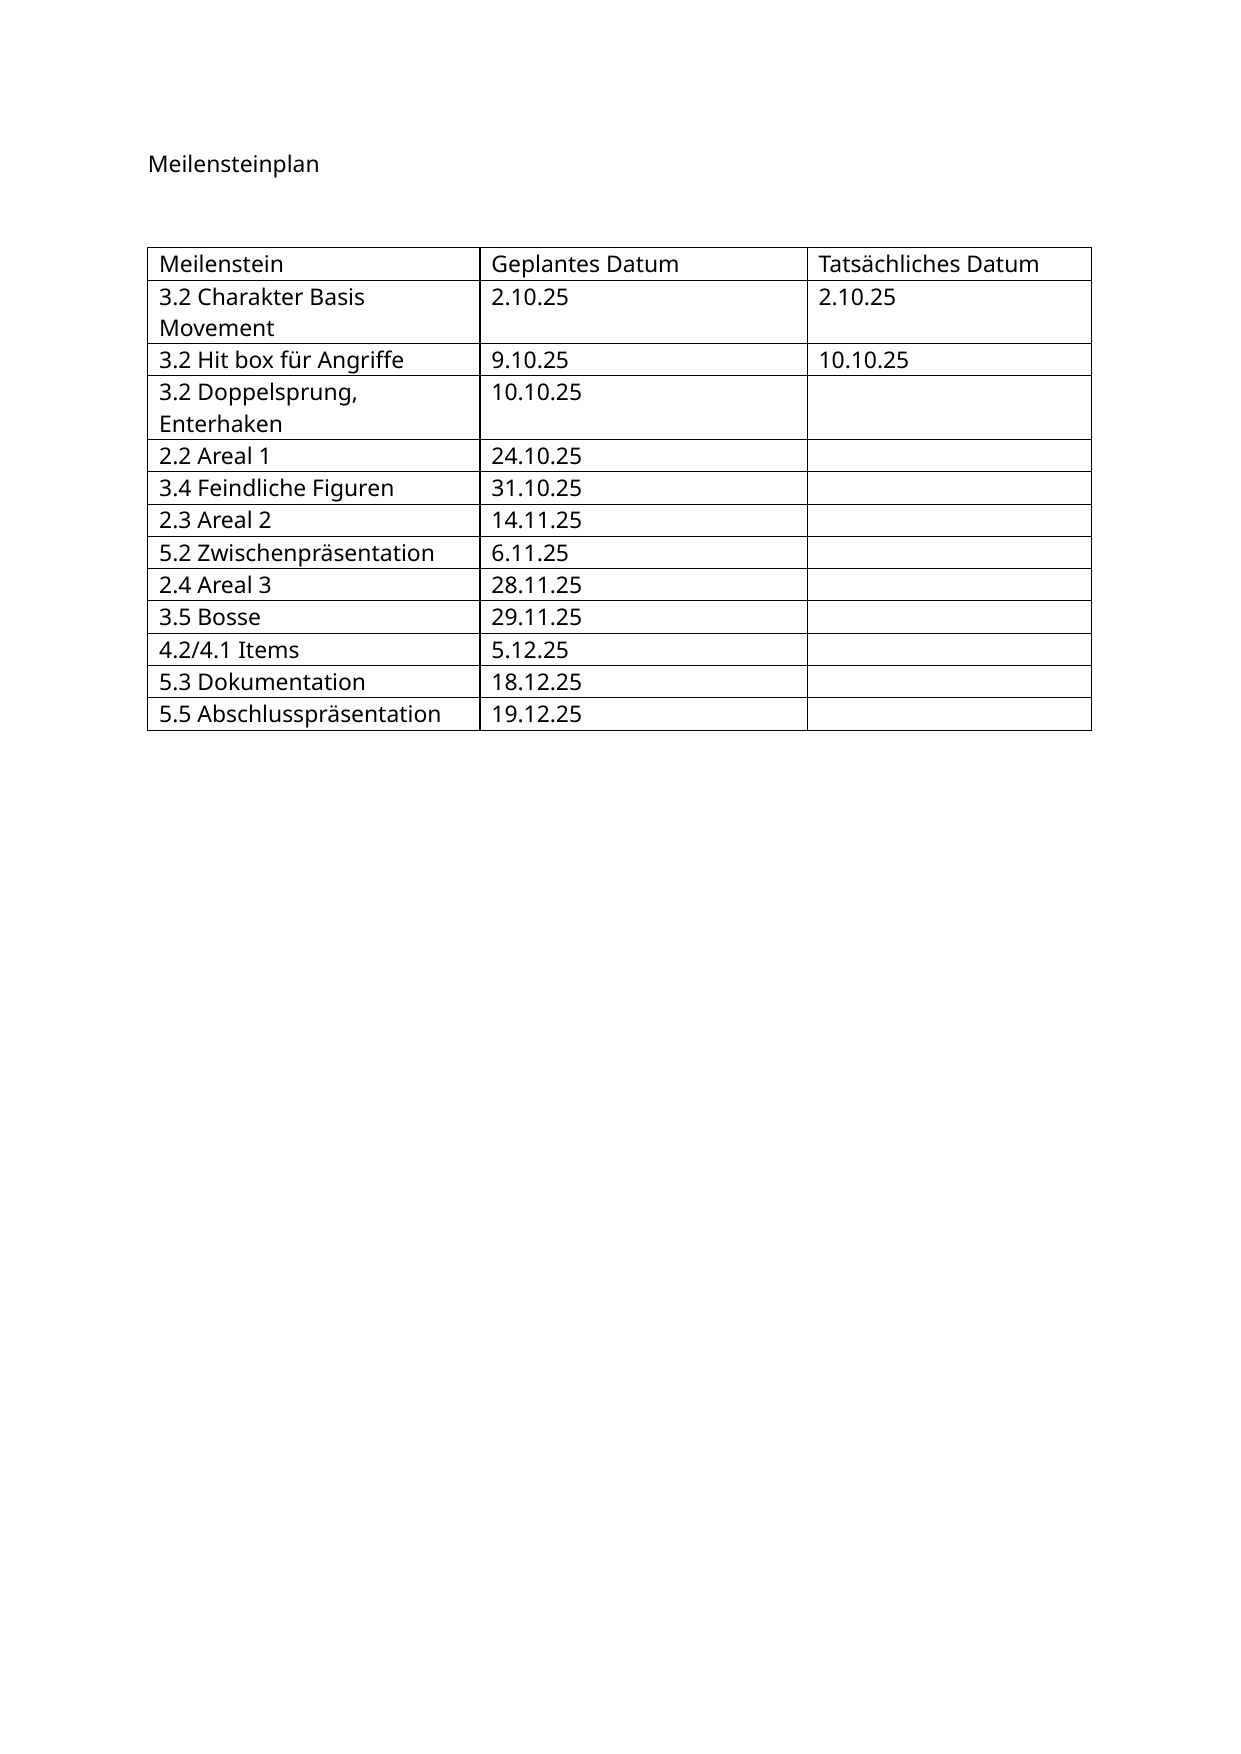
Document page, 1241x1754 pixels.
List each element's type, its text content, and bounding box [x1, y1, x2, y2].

table_cell 3.2 Hit box für Angriffe [148, 344, 479, 375]
table_cell 3.5 Bosse [148, 601, 479, 633]
table_cell 3.2 Doppelsprung, Enterhaken [148, 376, 479, 439]
table_cell [808, 634, 1091, 665]
table_header Tatsächliches Datum [808, 248, 1091, 279]
table_cell 31.10.25 [481, 472, 807, 503]
text Meilensteinplan [148, 148, 1093, 179]
table_cell [808, 601, 1091, 633]
table_cell [808, 440, 1091, 471]
table_cell [808, 505, 1091, 536]
table_cell [808, 537, 1091, 568]
table_cell 3.4 Feindliche Figuren [148, 472, 479, 503]
table_cell 2.3 Areal 2 [148, 505, 479, 536]
table_cell 19.12.25 [481, 698, 807, 729]
table_cell 5.5 Abschlusspräsentation [148, 698, 479, 729]
table_cell 29.11.25 [481, 601, 807, 633]
table_cell [808, 472, 1091, 503]
table_cell [808, 698, 1091, 729]
table_cell 10.10.25 [481, 376, 807, 439]
table_header Meilenstein [148, 248, 479, 279]
table_cell [808, 376, 1091, 439]
table_cell 5.12.25 [481, 634, 807, 665]
table_cell 2.2 Areal 1 [148, 440, 479, 471]
table_cell 9.10.25 [481, 344, 807, 375]
table_cell 2.10.25 [481, 281, 807, 343]
table_cell 3.2 Charakter Basis Movement [148, 281, 479, 343]
table_cell 18.12.25 [481, 666, 807, 697]
table_cell [808, 666, 1091, 697]
table_cell 6.11.25 [481, 537, 807, 568]
table_cell 24.10.25 [481, 440, 807, 471]
table_cell 2.4 Areal 3 [148, 569, 479, 600]
table_cell 10.10.25 [808, 344, 1091, 375]
table_cell 2.10.25 [808, 281, 1091, 343]
table_cell 14.11.25 [481, 505, 807, 536]
table_cell 4.2/4.1 Items [148, 634, 479, 665]
table_cell 28.11.25 [481, 569, 807, 600]
table_cell 5.2 Zwischenpräsentation [148, 537, 479, 568]
table_cell 5.3 Dokumentation [148, 666, 479, 697]
table_cell [808, 569, 1091, 600]
table_header Geplantes Datum [481, 248, 807, 279]
